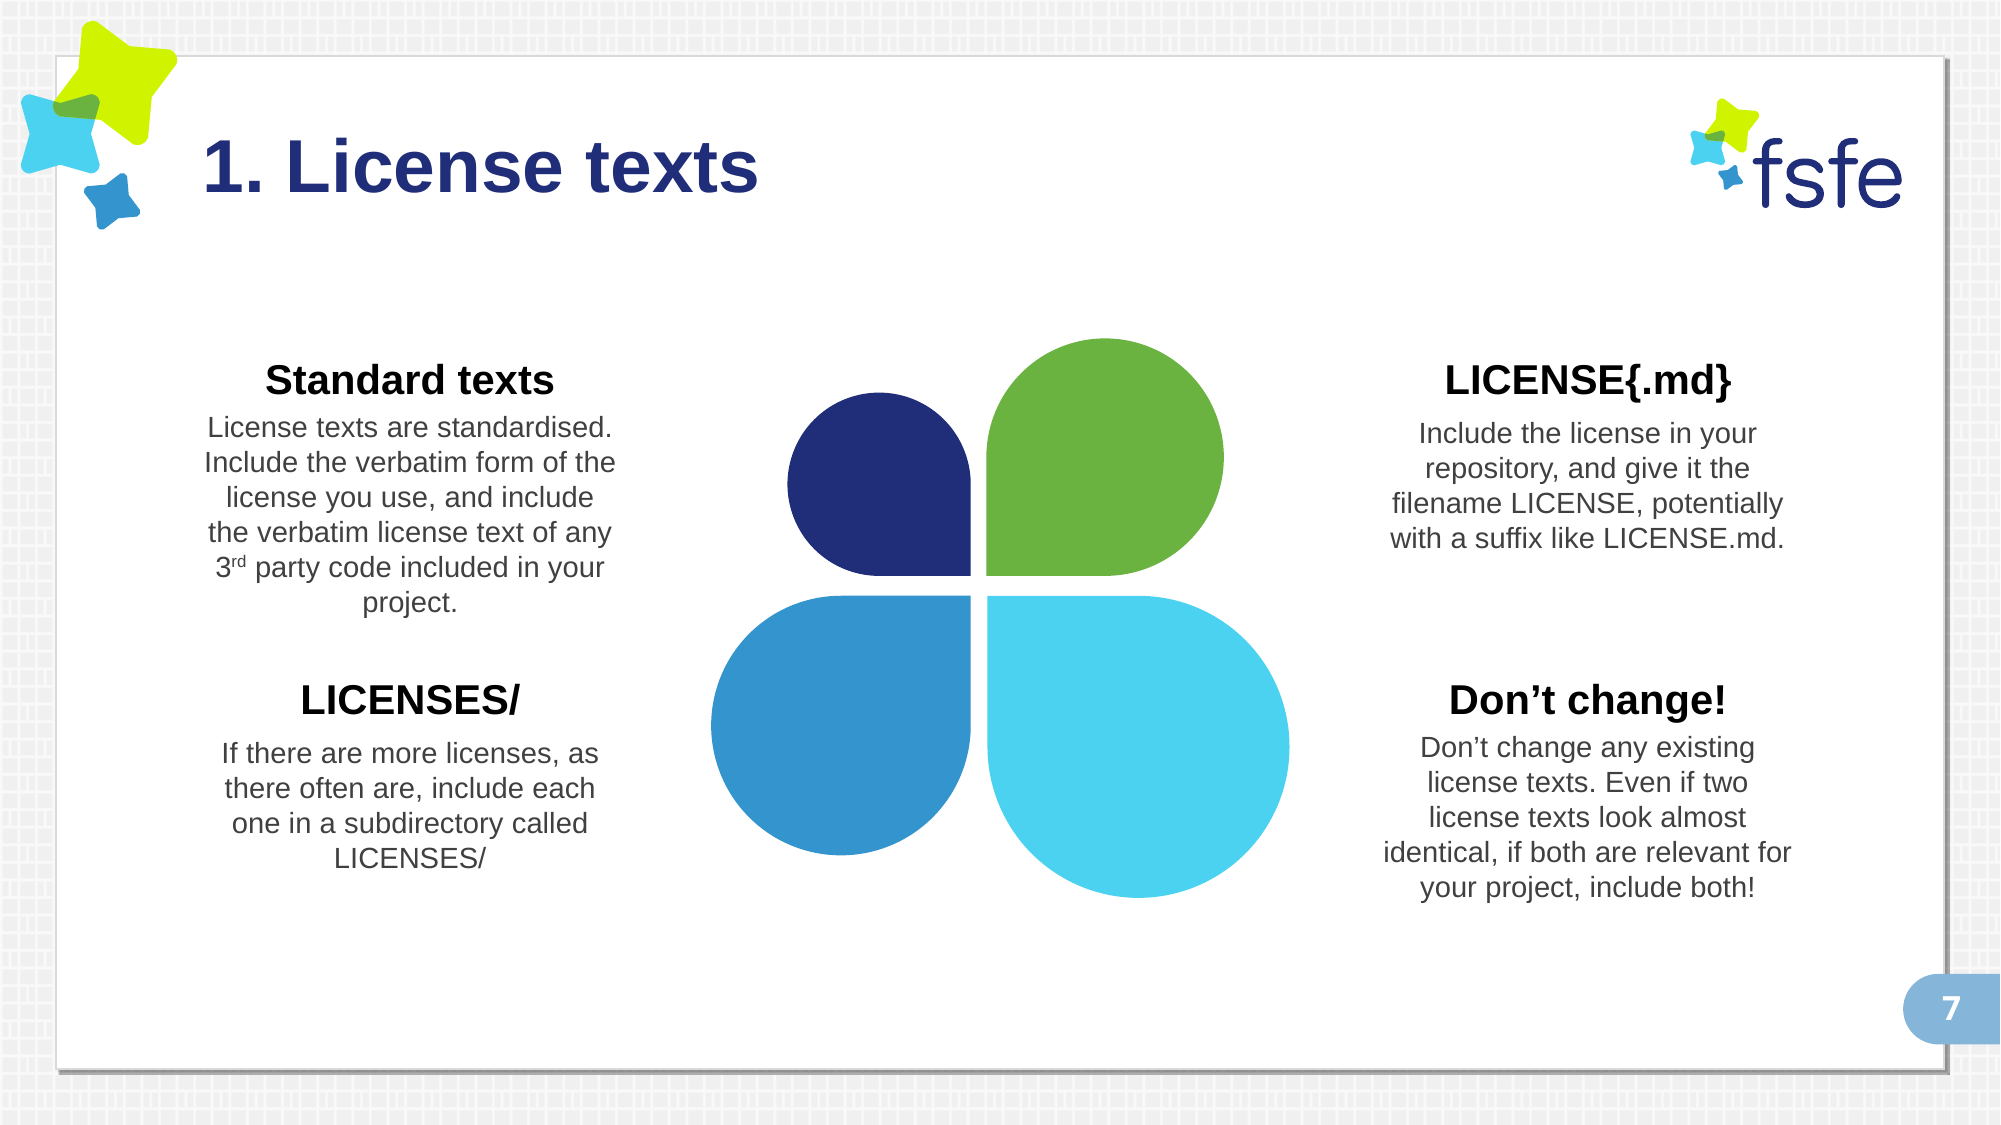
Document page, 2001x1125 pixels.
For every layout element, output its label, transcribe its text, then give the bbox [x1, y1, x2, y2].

list LICENSES/ [188, 665, 633, 724]
list Standard texts [188, 345, 633, 404]
list Include the license in your repository, and give it the filename LICENSE, potentially with a suffix like LICENSE.md. [1365, 404, 1811, 565]
list If there are more licenses, as there often are, include each one in a subdirectory called LICENSES/ [188, 724, 633, 885]
list 1. License texts [187, 110, 1613, 196]
picture [0, 0, 2001, 1125]
list Don’t change any existing license texts. Even if two license texts look almost identical, if both are relevant for your project, include both! [1365, 735, 1811, 897]
list LICENSE{.md} [1365, 345, 1811, 404]
list License texts are standardised. Include the verbatim form of the license you use, and include the verbatim license text of any 3rd party code included in your project. [188, 433, 633, 595]
list Don’t change! [1365, 665, 1811, 724]
